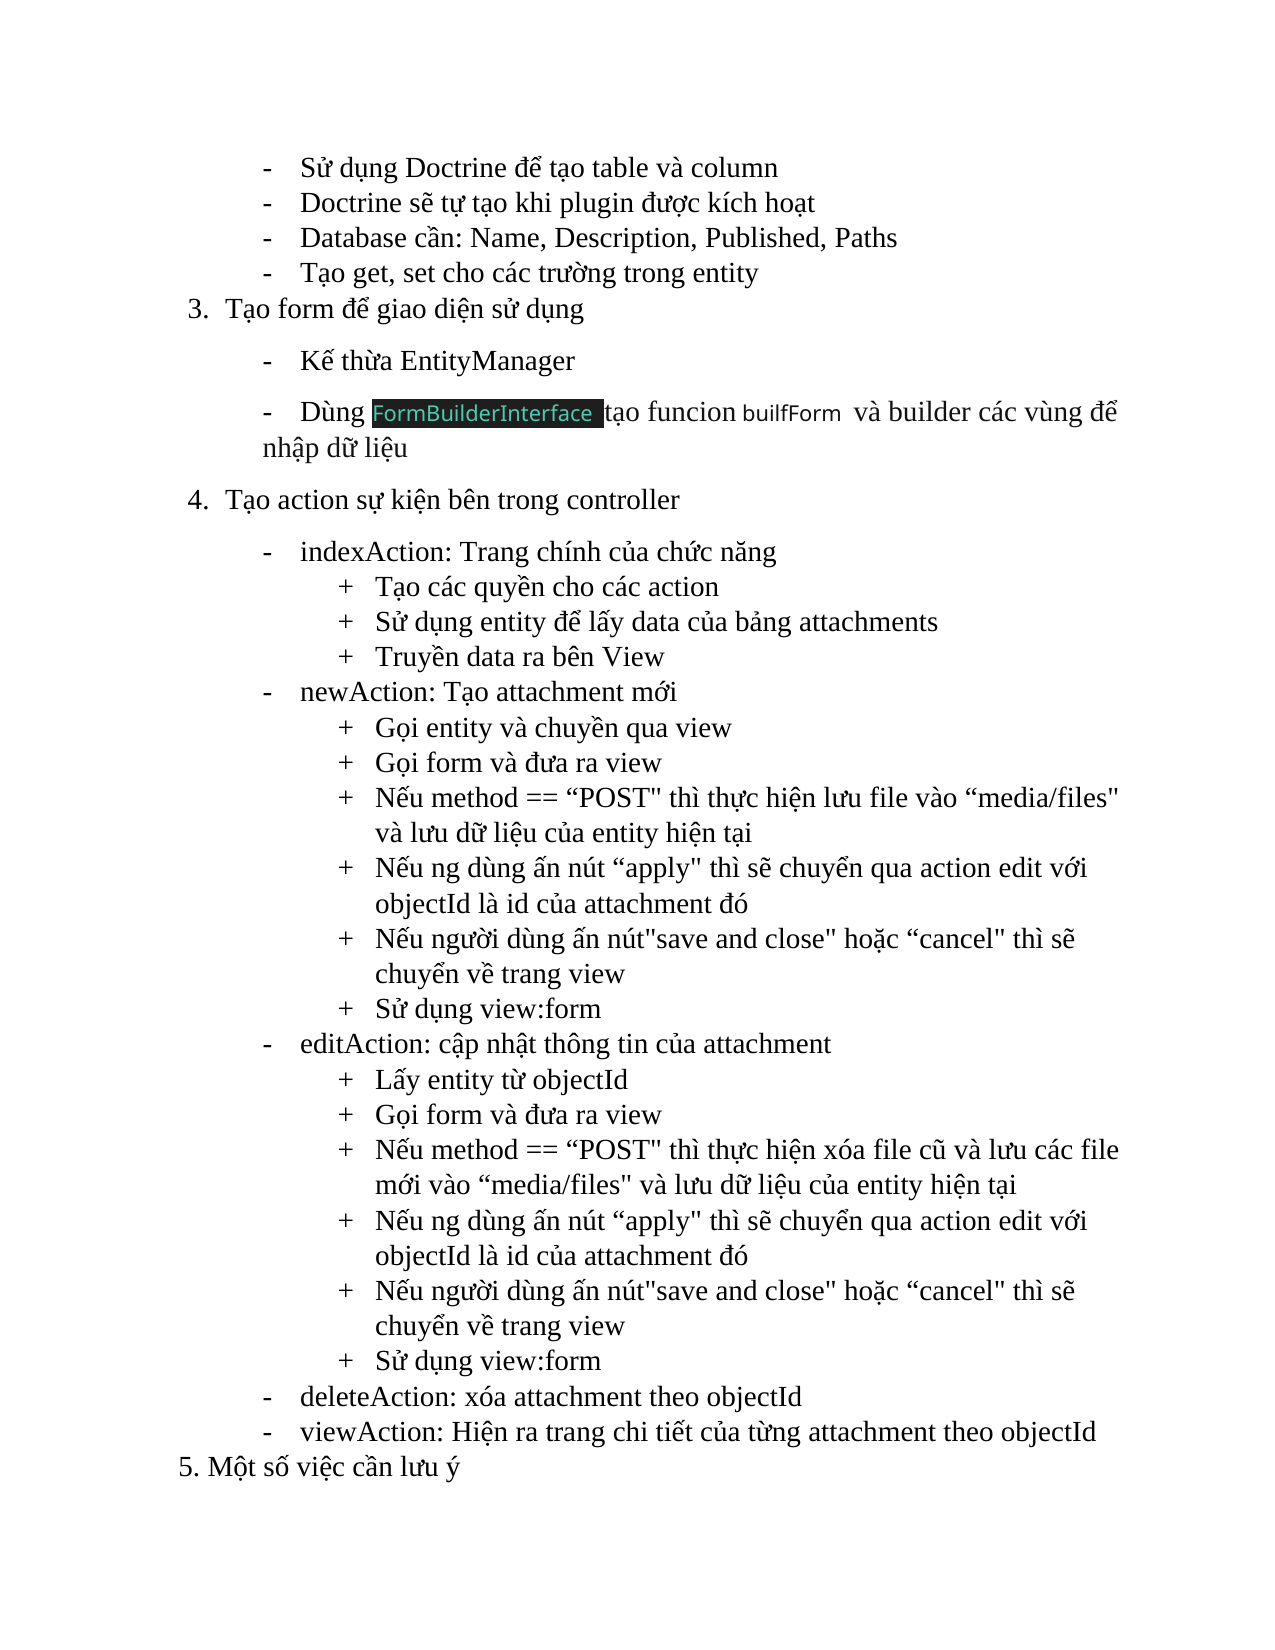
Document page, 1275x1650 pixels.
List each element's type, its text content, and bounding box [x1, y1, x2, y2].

list Database cần: Name, Description, Published, Paths [262, 220, 1125, 254]
list Sử dụng view:form [337, 1343, 1125, 1377]
list Nếu method == “POST" thì thực hiện xóa file cũ và lưu các file mới vào “media/files" và lưu dữ liệu của entity hiện tại [337, 1132, 1125, 1201]
list Gọi form và đưa ra view [337, 1097, 1125, 1131]
list - Dùng FormBuilderInterface tạo funcion builfForm và builder các vùng để nhập dữ liệu [225, 394, 1125, 463]
list indexAction: Trang chính của chức năng [262, 534, 1125, 567]
list Nếu người dùng ấn nút"save and close" hoặc “cancel" thì sẽ chuyển về trang view [337, 921, 1125, 990]
list Sử dụng Doctrine để tạo table và column [262, 150, 1125, 183]
list Tạo các quyền cho các action [337, 569, 1125, 602]
list Gọi form và đưa ra view [337, 745, 1125, 778]
list Sử dụng view:form [337, 991, 1125, 1025]
list newAction: Tạo attachment mới [262, 674, 1125, 708]
list Sử dụng entity để lấy data của bảng attachments [337, 604, 1125, 638]
list Tạo form để giao diện sử dụng [187, 291, 1125, 324]
list 5. Một số việc cần lưu ý [178, 1449, 1125, 1483]
list Tạo action sự kiện bên trong controller [187, 482, 1125, 515]
list Nếu method == “POST" thì thực hiện lưu file vào “media/files" và lưu dữ liệu của entity hiện tại [337, 780, 1125, 849]
list viewAction: Hiện ra trang chi tiết của từng attachment theo objectId [262, 1414, 1125, 1447]
list Truyền data ra bên View [337, 639, 1125, 673]
list Nếu ng dùng ấn nút “apply" thì sẽ chuyển qua action edit với objectId là id của attachment đó [337, 851, 1125, 919]
list Tạo get, set cho các trường trong entity [262, 256, 1125, 289]
list deleteAction: xóa attachment theo objectId [262, 1379, 1125, 1412]
list Gọi entity và chuyền qua view [337, 710, 1125, 743]
list Nếu người dùng ấn nút"save and close" hoặc “cancel" thì sẽ chuyển về trang view [337, 1273, 1125, 1342]
list Doctrine sẽ tự tạo khi plugin được kích hoạt [262, 185, 1125, 219]
list Nếu ng dùng ấn nút “apply" thì sẽ chuyển qua action edit với objectId là id của attachment đó [337, 1203, 1125, 1271]
list - Kế thừa EntityManager [225, 343, 1125, 376]
list editAction: cập nhật thông tin của attachment [262, 1027, 1125, 1060]
list Lấy entity từ objectId [337, 1062, 1125, 1095]
